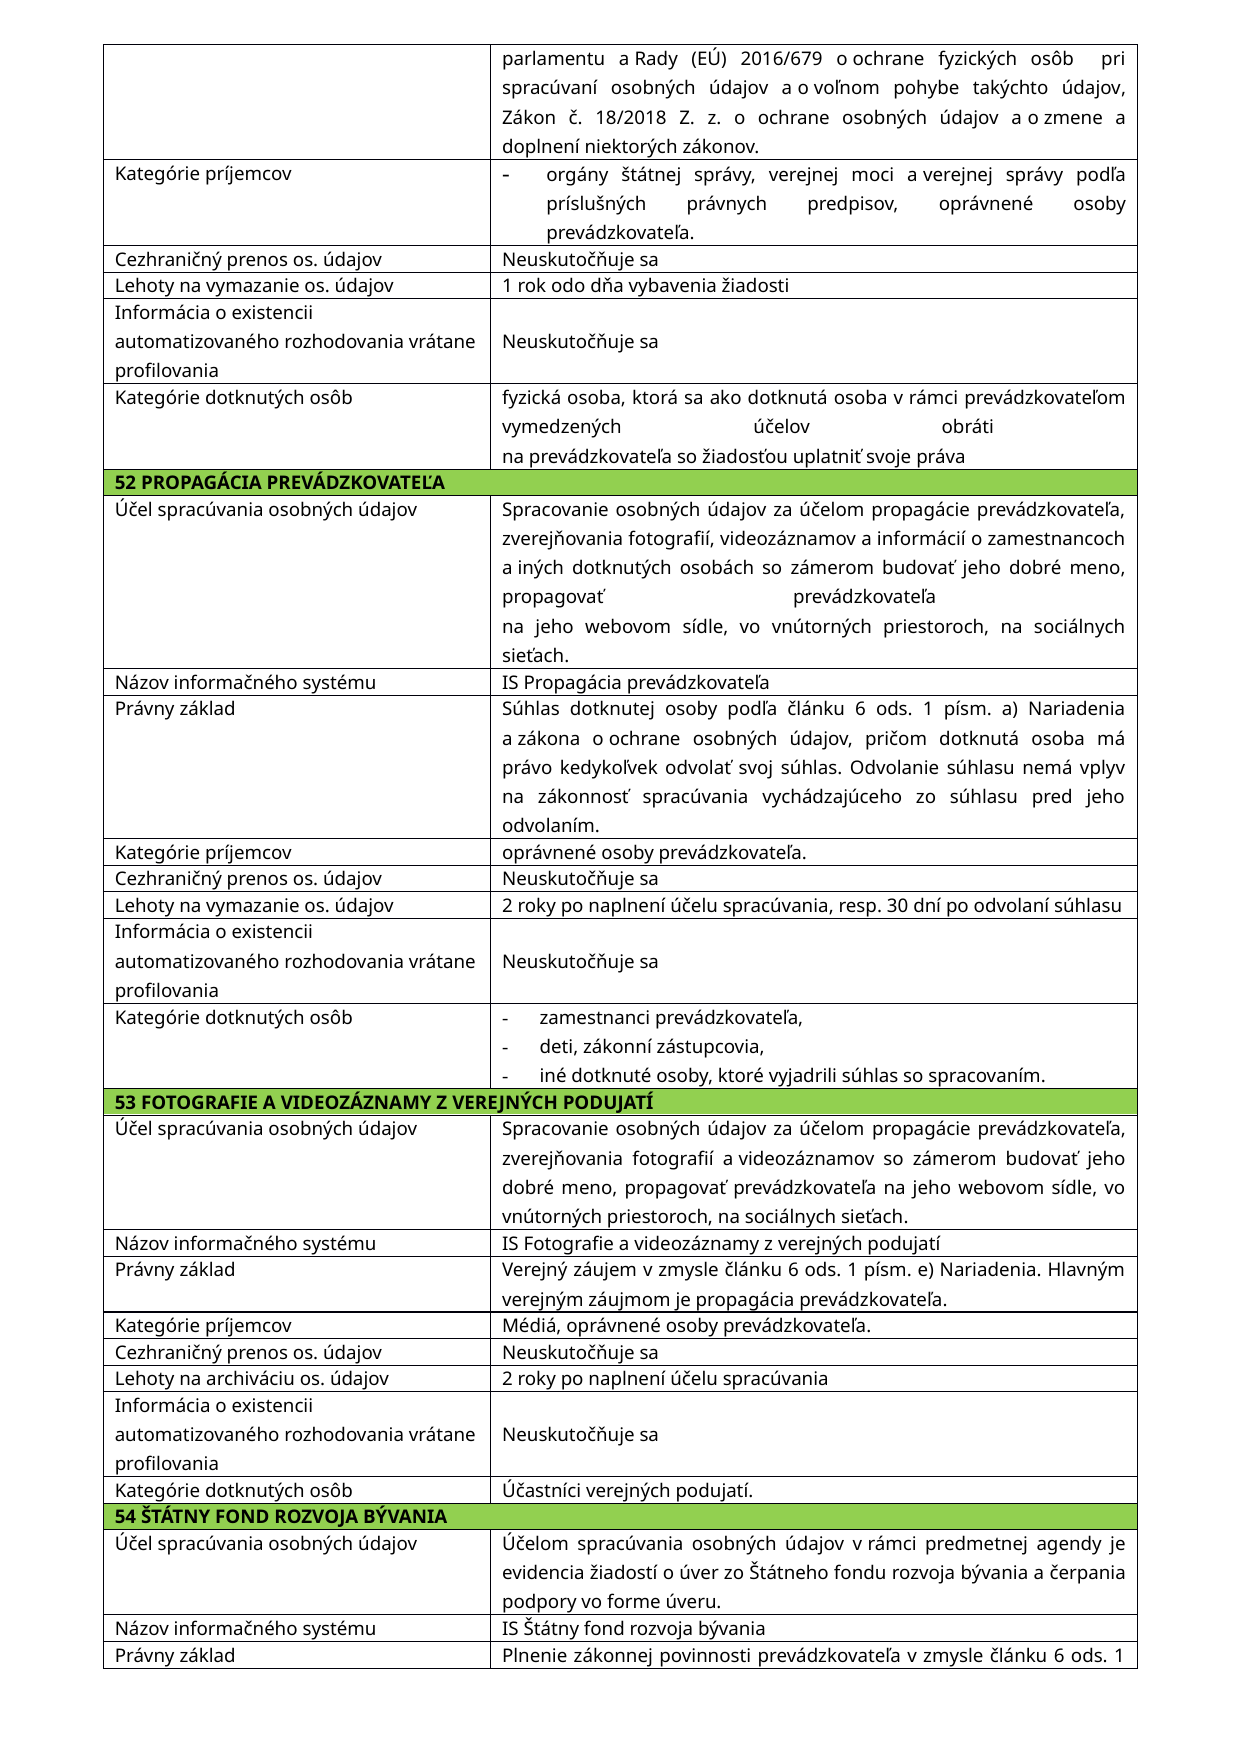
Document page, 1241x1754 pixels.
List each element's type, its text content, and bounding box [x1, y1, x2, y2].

table_cell Kategórie príjemcov [104, 1313, 490, 1338]
table_cell IS Propagácia prevádzkovateľa [491, 669, 1137, 694]
table_cell Kategórie príjemcov [104, 839, 490, 865]
table_cell Neuskutočňuje sa [491, 1339, 1137, 1364]
table_cell 52 PROPAGÁCIA PREVÁDZKOVATEĽA [104, 470, 1137, 495]
table_cell Kategórie príjemcov [104, 160, 490, 245]
table_cell Médiá, oprávnené osoby prevádzkovateľa. [491, 1313, 1137, 1338]
table_cell Súhlas dotknutej osoby podľa článku 6 ods. 1 písm. a) Nariadenia a zákona o ochrane osobných údajov, pričom dotknutá osoba má právo kedykoľvek odvolať svoj súhlas. Odvolanie súhlasu nemá vplyv na zákonnosť spracúvania vychádzajúceho zo súhlasu pred jeho odvolaním. [491, 696, 1137, 838]
table_cell Účel spracúvania osobných údajov [104, 1116, 490, 1229]
table_cell IS Fotografie a videozáznamy z verejných podujatí [491, 1230, 1137, 1256]
table_cell Lehoty na vymazanie os. údajov [104, 273, 490, 298]
table_cell parlamentu a Rady (EÚ) 2016/679 o ochrane fyzických osôb pri spracúvaní osobných údajov a o voľnom pohybe takýchto údajov, Zákon č. 18/2018 Z. z. o ochrane osobných údajov a o zmene a doplnení niektorých zákonov. [491, 45, 1137, 159]
table_cell Cezhraničný prenos os. údajov [104, 1339, 490, 1364]
table_cell 2 roky po naplnení účelu spracúvania [491, 1366, 1137, 1391]
table_cell Lehoty na vymazanie os. údajov [104, 892, 490, 918]
table_cell Verejný záujem v zmysle článku 6 ods. 1 písm. e) Nariadenia. Hlavným verejným záujmom je propagácia prevádzkovateľa. [491, 1257, 1137, 1311]
table_cell Neuskutočňuje sa [491, 919, 1137, 1003]
table_cell Kategórie dotknutých osôb [104, 1004, 490, 1088]
table_cell 53 FOTOGRAFIE A VIDEOZÁZNAMY Z VEREJNÝCH PODUJATÍ [104, 1089, 1137, 1114]
table_cell Informácia o existencii automatizovaného rozhodovania vrátane profilovania [104, 919, 490, 1003]
table_cell Neuskutočňuje sa [491, 246, 1137, 272]
table_cell Neuskutočňuje sa [491, 299, 1137, 383]
table_cell [104, 45, 490, 159]
table_cell Právny základ [104, 696, 490, 838]
table_cell Názov informačného systému [104, 1615, 490, 1641]
table_cell Kategórie dotknutých osôb [104, 1477, 490, 1503]
table_cell Cezhraničný prenos os. údajov [104, 866, 490, 891]
table_cell Lehoty na archiváciu os. údajov [104, 1366, 490, 1391]
table_cell Plnenie zákonnej povinnosti prevádzkovateľa v zmysle článku 6 ods. 1 [491, 1642, 1137, 1667]
table_cell Názov informačného systému [104, 1230, 490, 1256]
table_cell Informácia o existencii automatizovaného rozhodovania vrátane profilovania [104, 1392, 490, 1476]
table_cell Neuskutočňuje sa [491, 1392, 1137, 1476]
table_cell Spracovanie osobných údajov za účelom propagácie prevádzkovateľa, zverejňovania fotografií a videozáznamov so zámerom budovať jeho dobré meno, propagovať prevádzkovateľa na jeho webovom sídle, vo vnútorných priestoroch, na sociálnych sieťach. [491, 1116, 1137, 1229]
table_cell fyzická osoba, ktorá sa ako dotknutá osoba v rámci prevádzkovateľom vymedzených účelov obráti na prevádzkovateľa so žiadosťou uplatniť svoje práva [491, 384, 1137, 468]
table_cell Názov informačného systému [104, 669, 490, 694]
table_cell Právny základ [104, 1642, 490, 1667]
table_cell Kategórie dotknutých osôb [104, 384, 490, 468]
table_cell oprávnené osoby prevádzkovateľa. [491, 839, 1137, 865]
table_cell Účel spracúvania osobných údajov [104, 1530, 490, 1614]
table_cell Právny základ [104, 1257, 490, 1311]
table_cell Účastníci verejných podujatí. [491, 1477, 1137, 1503]
table_cell orgány štátnej správy, verejnej moci a verejnej správy podľa príslušných právnych predpisov, oprávnené osoby prevádzkovateľa. [491, 160, 1137, 245]
table_cell Cezhraničný prenos os. údajov [104, 246, 490, 272]
table_cell Spracovanie osobných údajov za účelom propagácie prevádzkovateľa, zverejňovania fotografií, videozáznamov a informácií o zamestnancoch a iných dotknutých osobách so zámerom budovať jeho dobré meno, propagovať prevádzkovateľa na jeho webovom sídle, vo vnútorných priestoroch, na sociálnych sieťach. [491, 496, 1137, 668]
table_cell zamestnanci prevádzkovateľa, deti, zákonní zástupcovia, iné dotknuté osoby, ktoré vyjadrili súhlas so spracovaním. [491, 1004, 1137, 1088]
table_cell 54 ŠTÁTNY FOND ROZVOJA BÝVANIA [104, 1504, 1137, 1529]
table_cell Účel spracúvania osobných údajov [104, 496, 490, 668]
table_cell IS Štátny fond rozvoja bývania [491, 1615, 1137, 1641]
table_cell 1 rok odo dňa vybavenia žiadosti [491, 273, 1137, 298]
table_cell Neuskutočňuje sa [491, 866, 1137, 891]
table_cell Účelom spracúvania osobných údajov v rámci predmetnej agendy je evidencia žiadostí o úver zo Štátneho fondu rozvoja bývania a čerpania podpory vo forme úveru. [491, 1530, 1137, 1614]
table_cell Informácia o existencii automatizovaného rozhodovania vrátane profilovania [104, 299, 490, 383]
table_cell 2 roky po naplnení účelu spracúvania, resp. 30 dní po odvolaní súhlasu [491, 892, 1137, 918]
